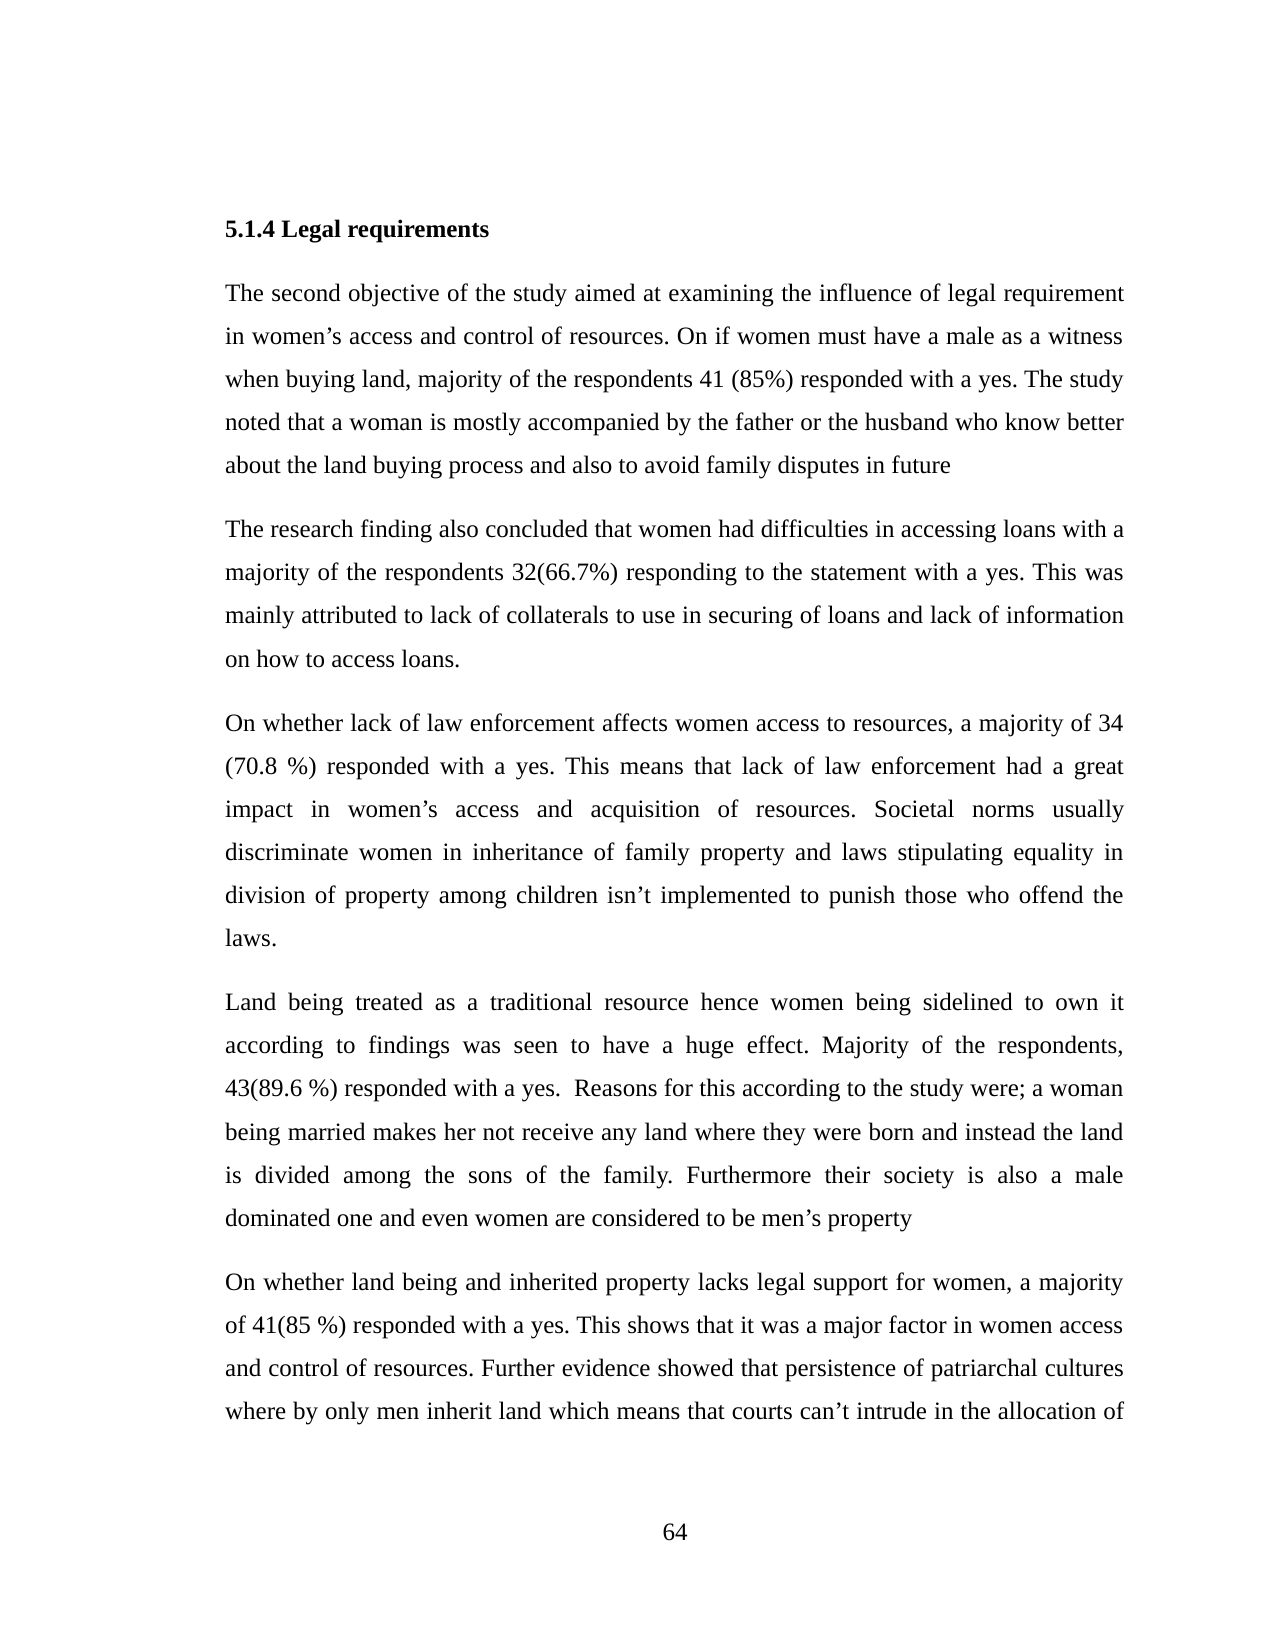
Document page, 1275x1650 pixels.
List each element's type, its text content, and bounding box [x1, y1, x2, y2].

text Land being treated as a traditional resource hence women being sidelined to own it according to findings was seen to have a huge effect. Majority of the respondents, 43(89.6 %) responded with a yes. Reasons for this according to the study were; a woman being married makes her not receive any land where they were born and instead the land is divided among the sons of the family. Furthermore their society is also a male dominated one and even women are considered to be men’s property [225, 987, 1125, 1232]
text 5.1.4 Legal requirements [225, 214, 1125, 243]
text On whether land being and inherited property lacks legal support for women, a majority of 41(85 %) responded with a yes. This shows that it was a major factor in women access and control of resources. Further evidence showed that persistence of patriarchal cultures where by only men inherit land which means that courts can’t intrude in the allocation of [225, 1267, 1125, 1425]
text The second objective of the study aimed at examining the influence of legal requirement in women’s access and control of resources. On if women must have a male as a witness when buying land, majority of the respondents 41 (85%) responded with a yes. The study noted that a woman is mostly accompanied by the father or the husband who know better about the land buying process and also to avoid family disputes in future [225, 278, 1125, 479]
text The research finding also concluded that women had difficulties in accessing loans with a majority of the respondents 32(66.7%) responding to the statement with a yes. This was mainly attributed to lack of collaterals to use in securing of loans and lack of information on how to access loans. [225, 514, 1125, 672]
text On whether lack of law enforcement affects women access to resources, a majority of 34 (70.8 %) responded with a yes. This means that lack of law enforcement had a great impact in women’s access and acquisition of resources. Societal norms usually discriminate women in inheritance of family property and laws stipulating equality in division of property among children isn’t implemented to punish those who offend the laws. [225, 708, 1125, 952]
